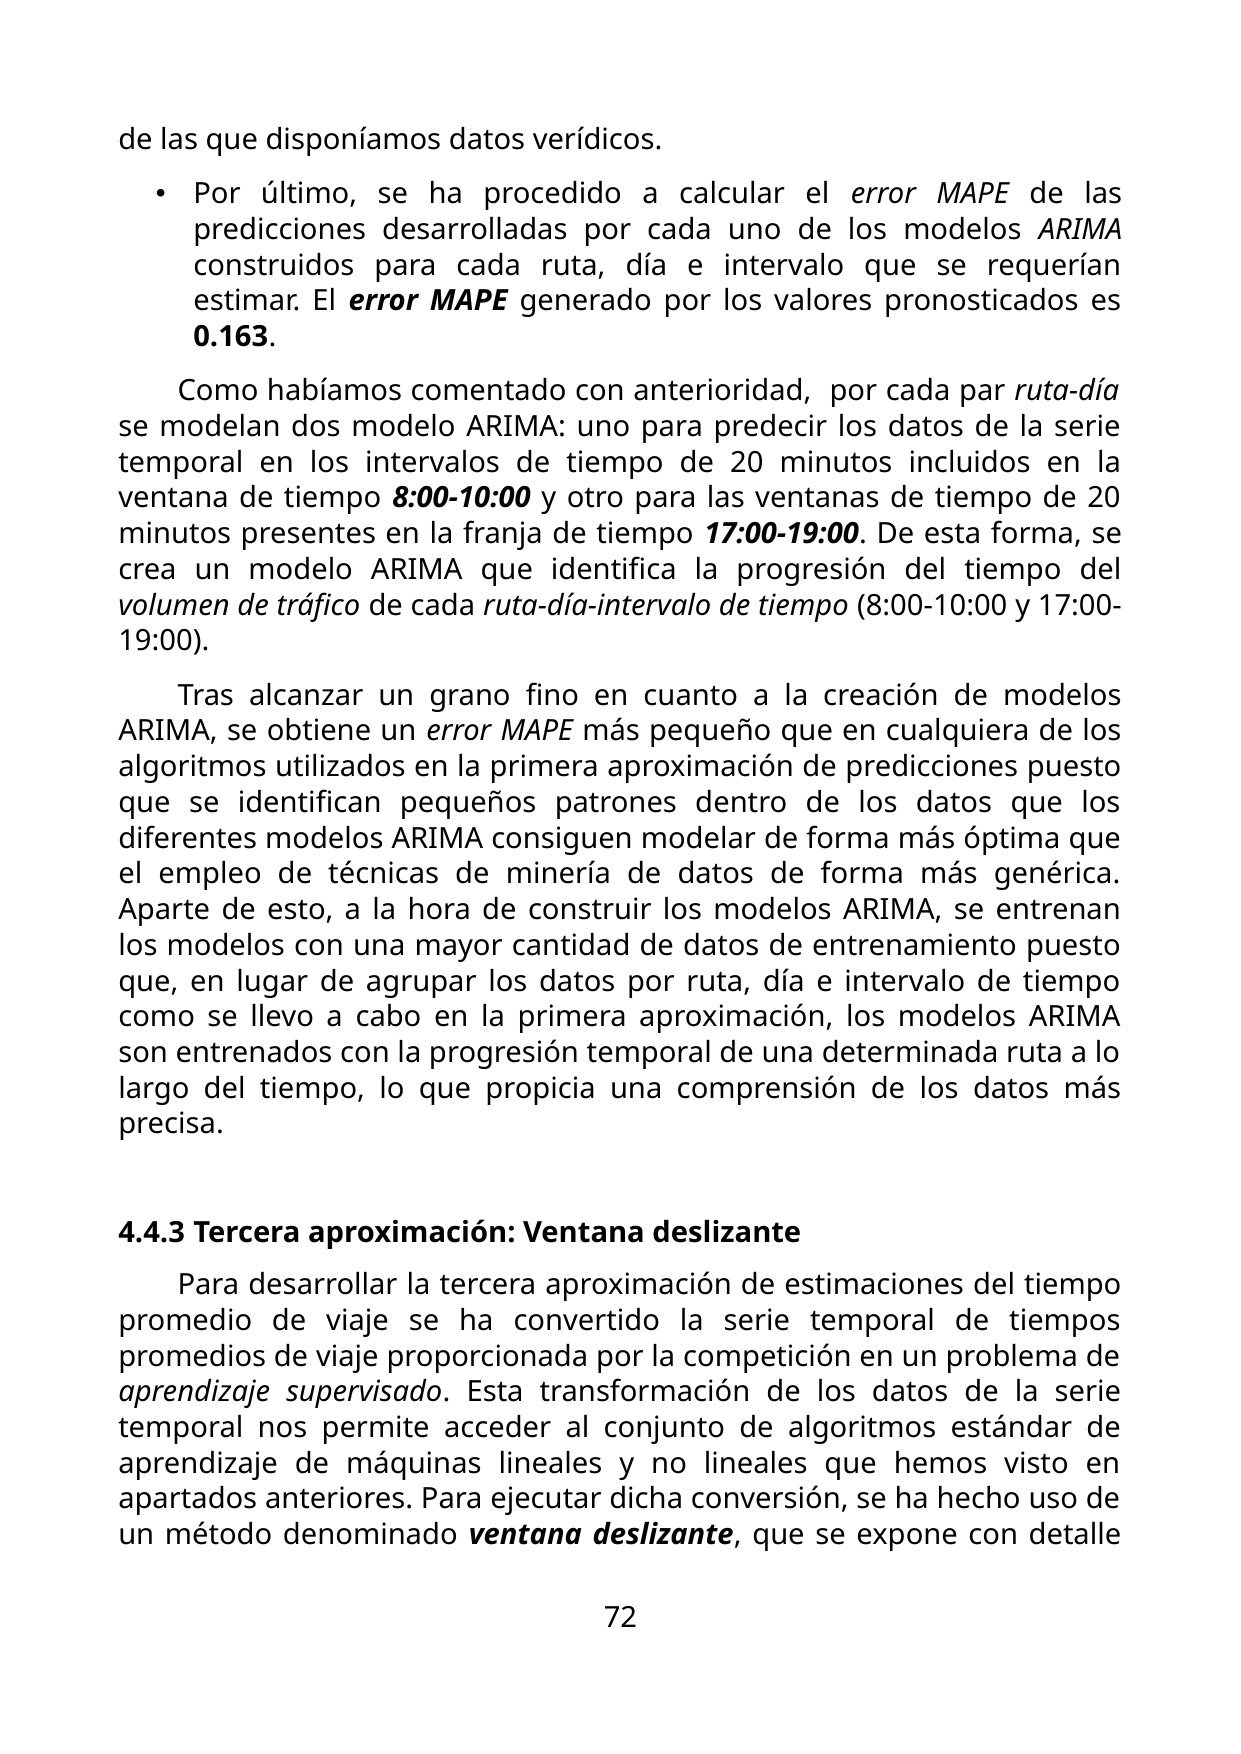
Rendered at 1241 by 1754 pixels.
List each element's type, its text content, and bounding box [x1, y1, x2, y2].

text Tras alcanzar un grano fino en cuanto a la creación de modelos ARIMA, se obtiene un error MAPE más pequeño que en cualquiera de los algoritmos utilizados en la primera aproximación de predicciones puesto que se identifican pequeños patrones dentro de los datos que los diferentes modelos ARIMA consiguen modelar de forma más óptima que el empleo de técnicas de minería de datos de forma más genérica. Aparte de esto, a la hora de construir los modelos ARIMA, se entrenan los modelos con una mayor cantidad de datos de entrenamiento puesto que, en lugar de agrupar los datos por ruta, día e intervalo de tiempo como se llevo a cabo en la primera aproximación, los modelos ARIMA son entrenados con la progresión temporal de una determinada ruta a lo largo del tiempo, lo que propicia una comprensión de los datos más precisa. [118, 674, 1122, 1142]
text de las que disponíamos datos verídicos. [118, 118, 1122, 158]
text Como habíamos comentado con anterioridad, por cada par ruta-día se modelan dos modelo ARIMA: uno para predecir los datos de la serie temporal en los intervalos de tiempo de 20 minutos incluidos en la ventana de tiempo 8:00-10:00 y otro para las ventanas de tiempo de 20 minutos presentes en la franja de tiempo 17:00-19:00. De esta forma, se crea un modelo ARIMA que identifica la progresión del tiempo del volumen de tráfico de cada ruta-día-intervalo de tiempo (8:00-10:00 y 17:00-19:00). [118, 369, 1122, 659]
text Para desarrollar la tercera aproximación de estimaciones del tiempo promedio de viaje se ha convertido la serie temporal de tiempos promedios de viaje proporcionada por la competición en un problema de aprendizaje supervisado. Esta transformación de los datos de la serie temporal nos permite acceder al conjunto de algoritmos estándar de aprendizaje de máquinas lineales y no lineales que hemos visto en apartados anteriores. Para ejecutar dicha conversión, se ha hecho uso de un método denominado ventana deslizante, que se expone con detalle [118, 1263, 1122, 1553]
subtitle Tercera aproximación: Ventana deslizante [118, 1211, 1122, 1251]
list Por último, se ha procedido a calcular el error MAPE de las predicciones desarrolladas por cada uno de los modelos ARIMA construidos para cada ruta, día e intervalo que se requerían estimar. El error MAPE generado por los valores pronosticados es 0.163. [156, 172, 1122, 355]
